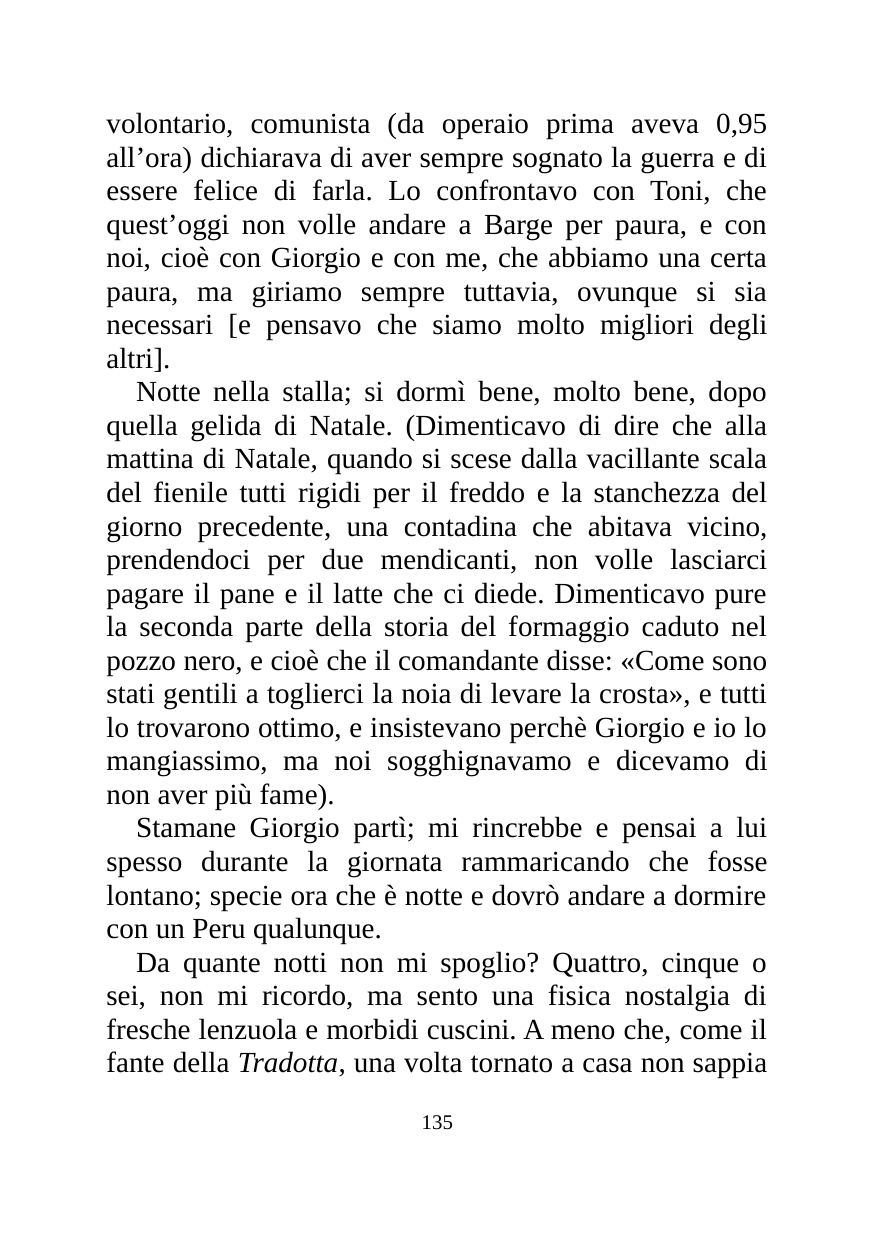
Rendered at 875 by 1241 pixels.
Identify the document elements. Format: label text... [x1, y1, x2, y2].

text Notte nella stalla; si dormì bene, molto bene, dopo quella gelida di Natale. (Dimenticavo di dire che alla mattina di Natale, quando si scese dalla vacillante scala del fienile tutti rigidi per il freddo e la stanchezza del giorno precedente, una contadina che abitava vicino, prendendoci per due mendicanti, non volle lasciarci pagare il pane e il latte che ci diede. Dimenticavo pure la seconda parte della storia del formaggio caduto nel pozzo nero, e cioè che il comandante disse: «Come sono stati gentili a toglierci la noia di levare la crosta», e tutti lo trovarono ottimo, e insistevano perchè Giorgio e io lo mangiassimo, ma noi sogghignavamo e dicevamo di non aver più fame). [106, 374, 768, 811]
text Da quante notti non mi spoglio? Quattro, cinque o sei, non mi ricordo, ma sento una fisica nostalgia di fresche lenzuola e morbidi cuscini. A meno che, come il fante della Tradotta, una volta tornato a casa non sappia [106, 945, 768, 1079]
text volontario, comunista (da operaio prima aveva 0,95 all’ora) dichiarava di aver sempre sognato la guerra e di essere felice di farla. Lo confrontavo con Toni, che quest’oggi non volle andare a Barge per paura, e con noi, cioè con Giorgio e con me, che abbiamo una certa paura, ma giriamo sempre tuttavia, ovunque si sia necessari [e pensavo che siamo molto migliori degli altri]. [106, 106, 768, 374]
text Stamane Giorgio partì; mi rincrebbe e pensai a lui spesso durante la giornata rammaricando che fosse lontano; specie ora che è notte e dovrò andare a dormire con un Peru qualunque. [106, 811, 768, 945]
